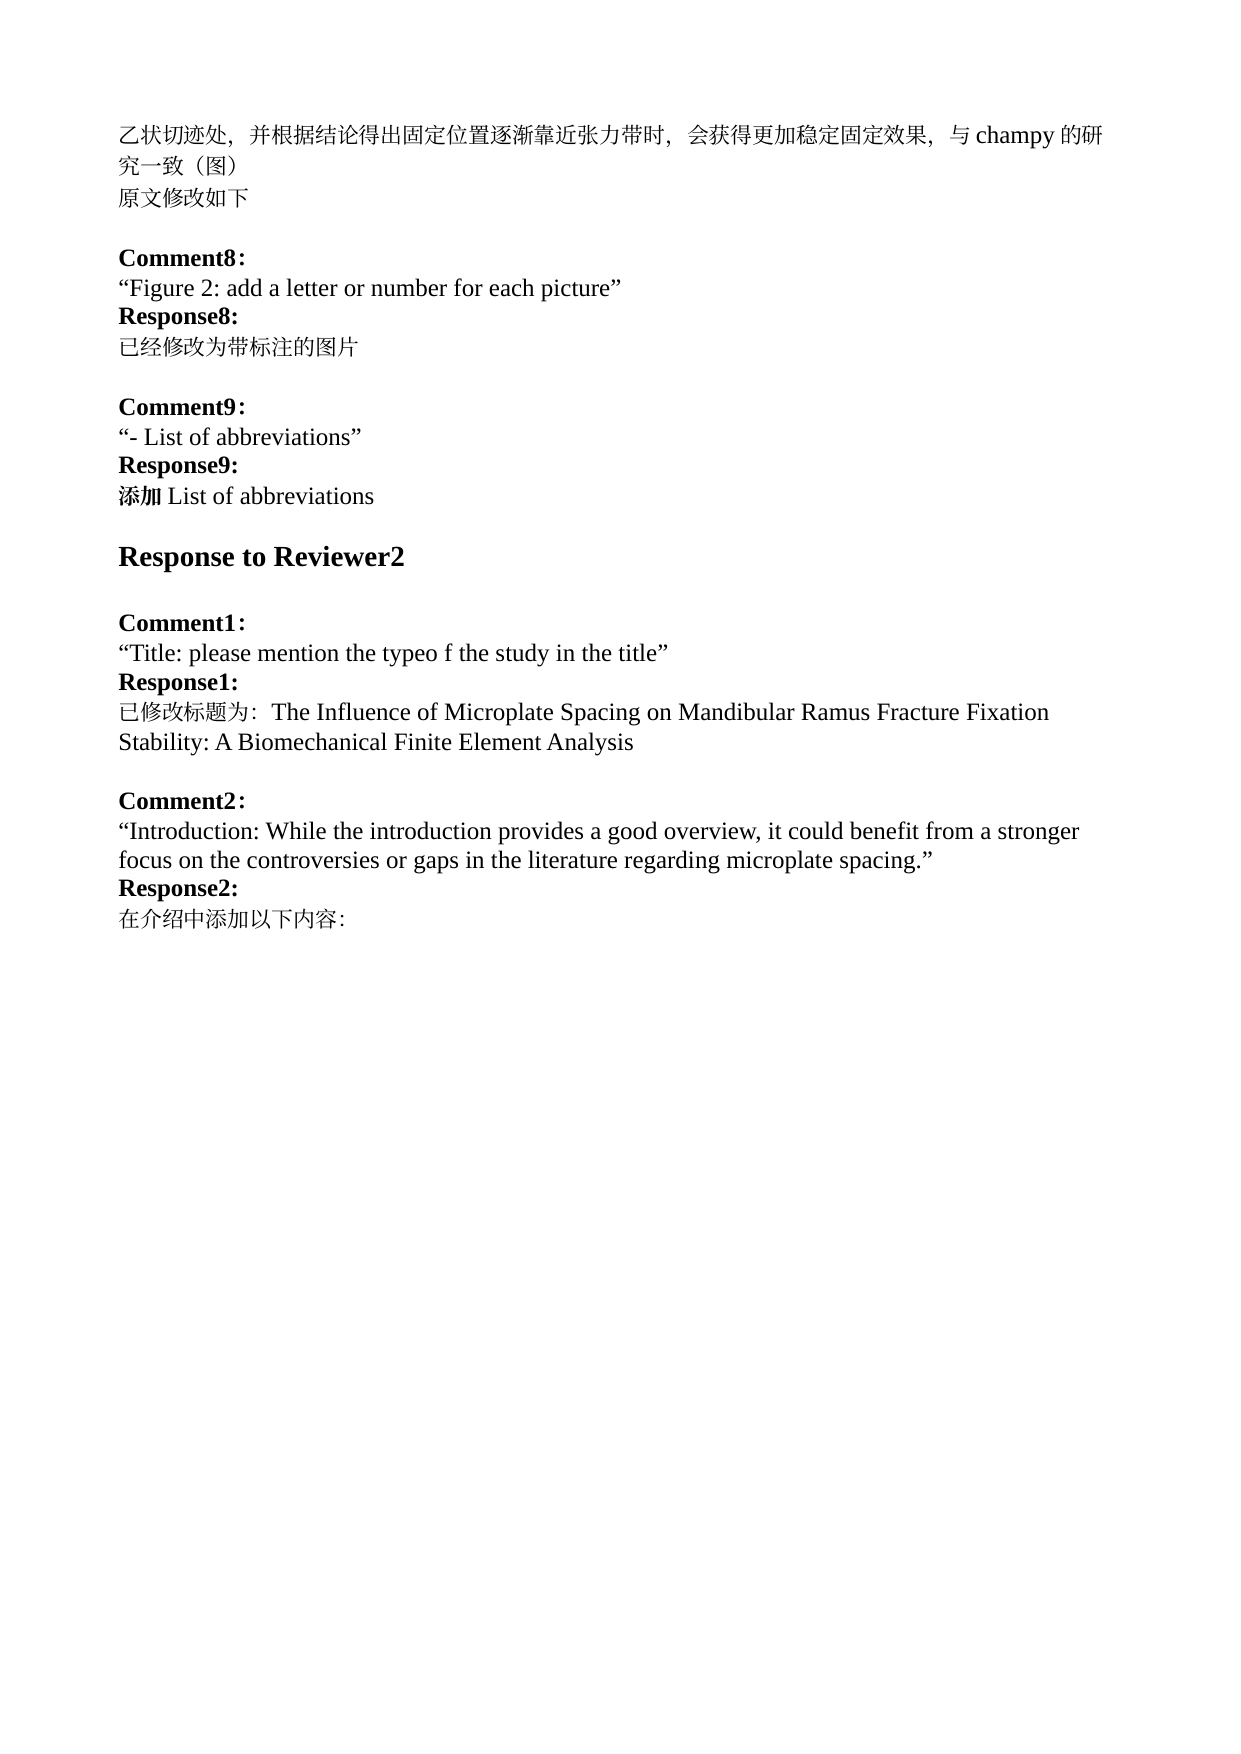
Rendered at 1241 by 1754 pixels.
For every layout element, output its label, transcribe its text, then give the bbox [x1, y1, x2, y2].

text 原文修改如下 [118, 181, 1122, 212]
text Response to Reviewer2 [118, 539, 1122, 573]
text “Title: please mention the typeo f the study in the title” [118, 638, 1122, 667]
text “Figure 2: add a letter or number for each picture” [118, 273, 1122, 301]
text Response8: [118, 301, 1122, 330]
text 乙状切迹处，并根据结论得出固定位置逐渐靠近张力带时，会获得更加稳定固定效果，与champy的研究一致（图） [118, 118, 1122, 181]
text Comment2： [118, 784, 1122, 816]
text Response2: [118, 873, 1122, 902]
text “Introduction: While the introduction provides a good overview, it could benefit from a stronger focus on the controversies or gaps in the literature regarding microplate spacing.” [118, 816, 1122, 873]
text 添加 List of abbreviations [118, 479, 1122, 511]
text Response1: [118, 667, 1122, 696]
text Comment9： [118, 390, 1122, 422]
text Comment8： [118, 241, 1122, 273]
text 在介绍中添加以下内容： [118, 902, 1122, 934]
text Comment1： [118, 607, 1122, 638]
text Response9: [118, 451, 1122, 479]
text 已经修改为带标注的图片 [118, 330, 1122, 362]
text 已修改标题为：The Influence of Microplate Spacing on Mandibular Ramus Fracture Fixation Stability: A Biomechanical Finite Element Analysis [118, 696, 1122, 756]
text “- List of abbreviations” [118, 422, 1122, 451]
